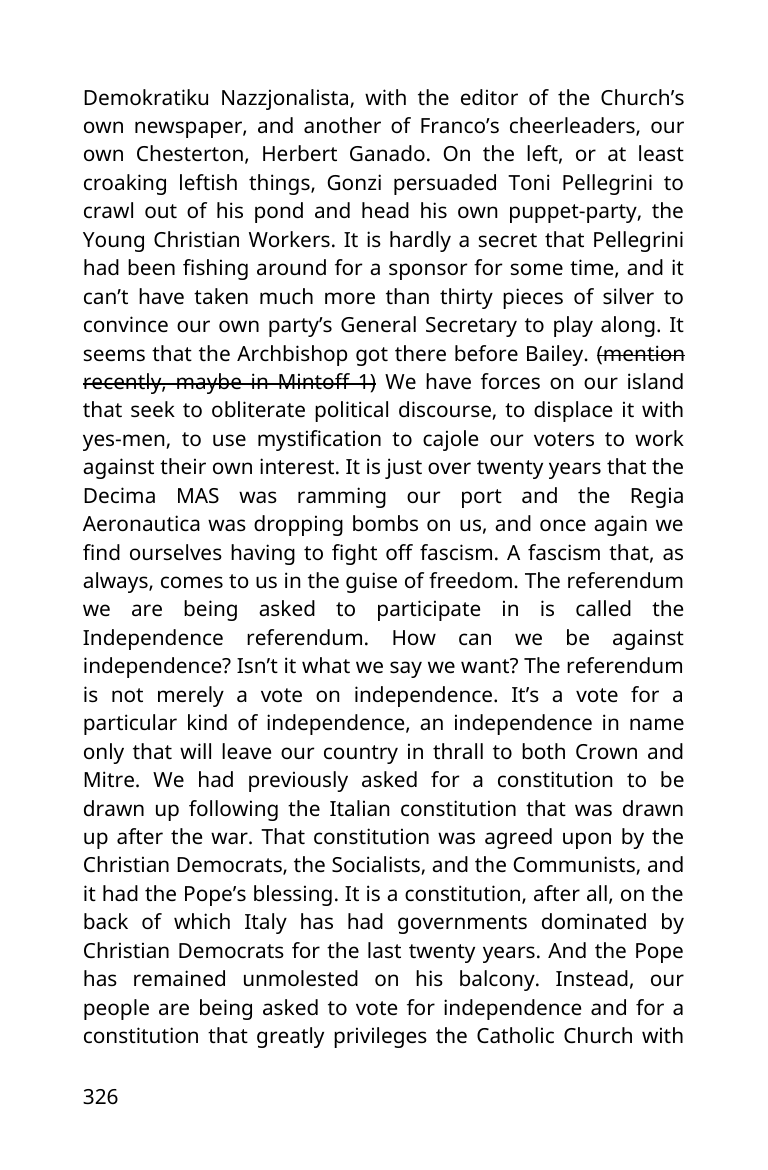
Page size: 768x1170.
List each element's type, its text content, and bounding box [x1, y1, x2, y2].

text Demokratiku Nazzjonalista, with the editor of the Church’s own newspaper, and another of Franco’s cheerleaders, our own Chesterton, Herbert Ganado. On the left, or at least croaking leftish things, Gonzi persuaded Toni Pellegrini to crawl out of his pond and head his own puppet-party, the Young Christian Workers. It is hardly a secret that Pellegrini had been fishing around for a sponsor for some time, and it can’t have taken much more than thirty pieces of silver to convince our own party’s General Secretary to play along. It seems that the Archbishop got there before Bailey. (mention recently, maybe in Mintoff 1) We have forces on our island that seek to obliterate political discourse, to displace it with yes-men, to use mystification to cajole our voters to work against their own interest. It is just over twenty years that the Decima MAS was ramming our port and the Regia Aeronautica was dropping bombs on us, and once again we find ourselves having to fight off fascism. A fascism that, as always, comes to us in the guise of freedom. The referendum we are being asked to participate in is called the Independence referendum. How can we be against independence? Isn’t it what we say we want? The referendum is not merely a vote on independence. It’s a vote for a particular kind of independence, an independence in name only that will leave our country in thrall to both Crown and Mitre. We had previously asked for a constitution to be drawn up following the Italian constitution that was drawn up after the war. That constitution was agreed upon by the Christian Democrats, the Socialists, and the Communists, and it had the Pope’s blessing. It is a constitution, after all, on the back of which Italy has had governments dominated by Christian Democrats for the last twenty years. And the Pope has remained unmolested on his balcony. Instead, our people are being asked to vote for independence and for a constitution that greatly privileges the Catholic Church with [83, 83, 685, 1049]
